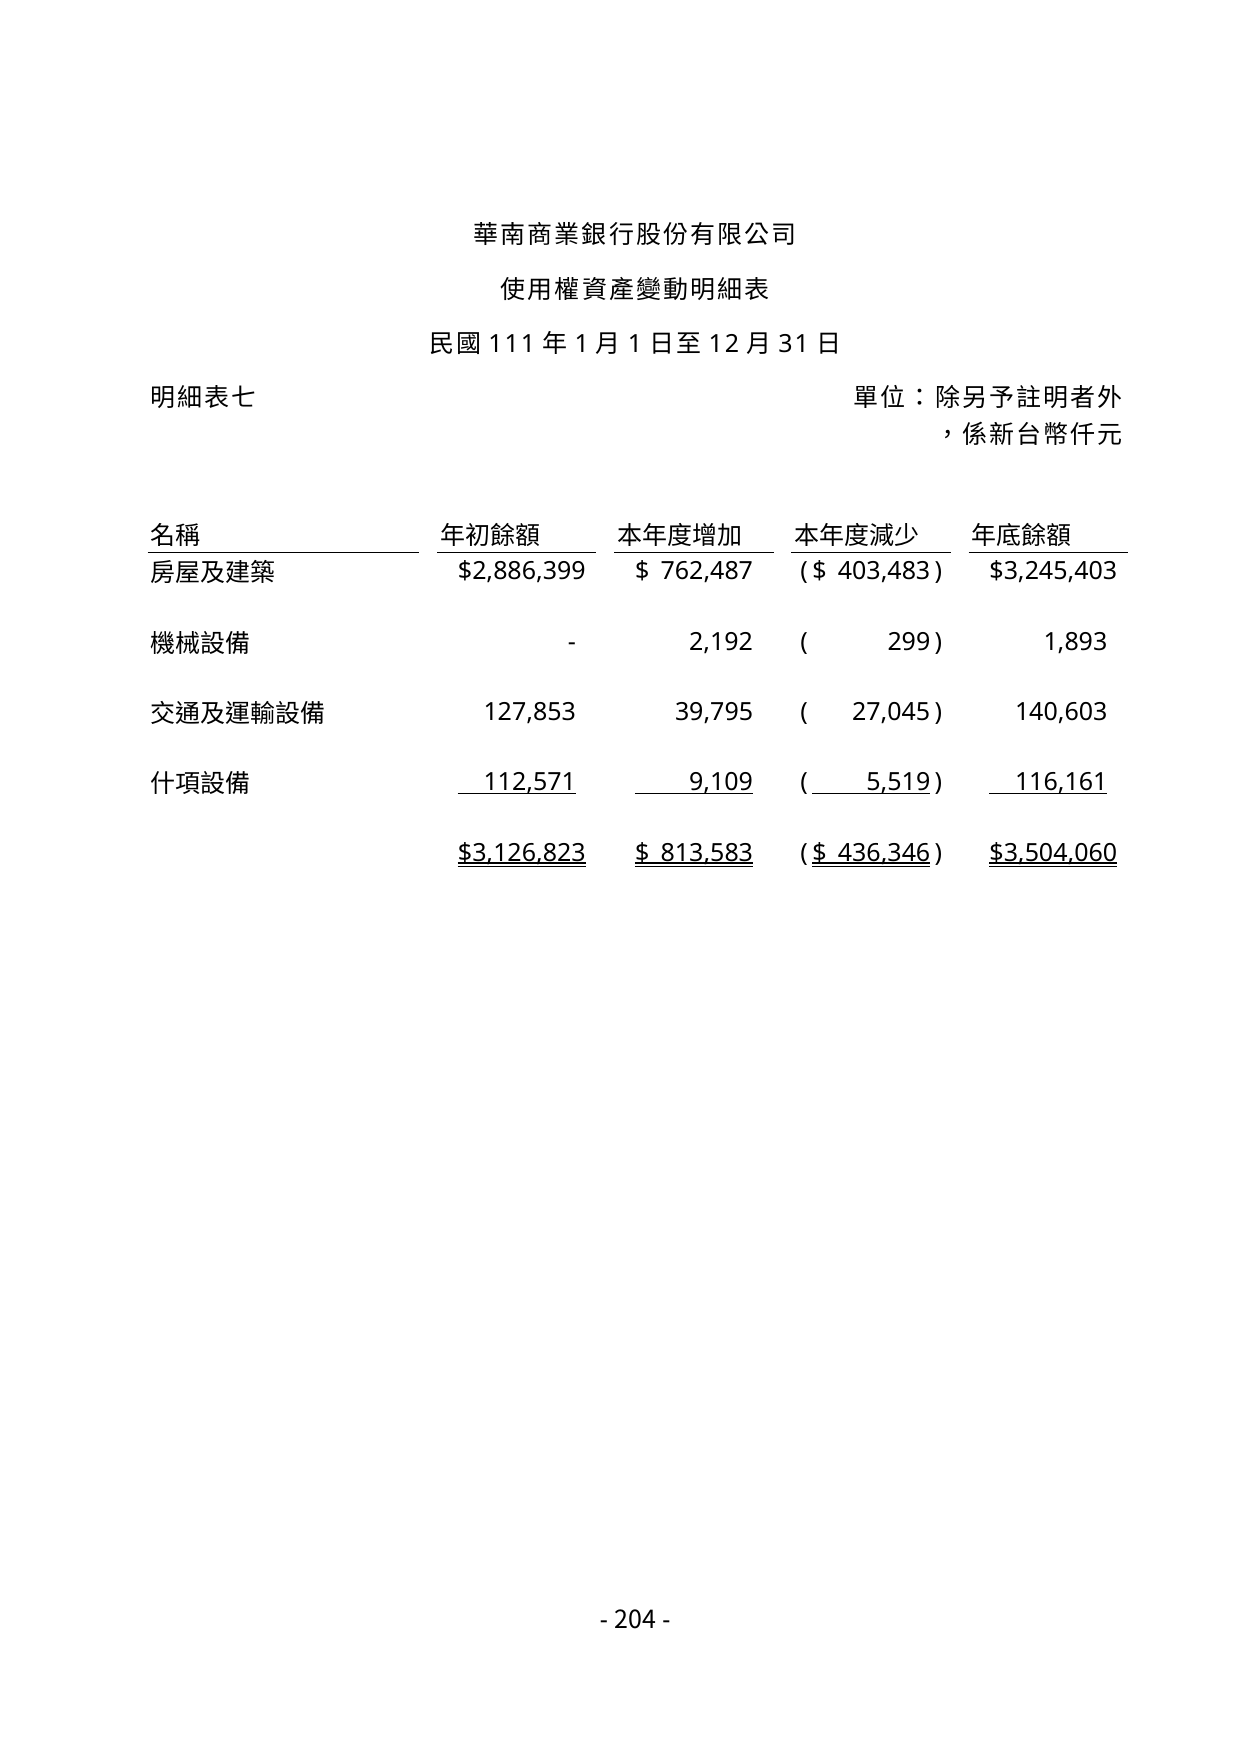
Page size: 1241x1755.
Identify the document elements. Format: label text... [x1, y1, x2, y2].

table_cell ( $ 436,346 ) [791, 834, 951, 868]
table_header [596, 516, 614, 552]
text 民國111年1月1日至12月31日 [148, 323, 1122, 360]
table_cell [774, 730, 791, 764]
table_header 本年度減少 [791, 516, 951, 552]
table_header 單位：除另予註明者外 ，係新台幣仟元 [608, 378, 1125, 464]
table_cell [774, 623, 791, 659]
table_cell 140,603 [969, 694, 1128, 730]
table_header 年底餘額 [969, 516, 1128, 552]
table_cell [596, 834, 614, 868]
table_cell $ 762,487 [614, 553, 774, 589]
table_cell [774, 589, 791, 623]
table_cell [419, 800, 437, 834]
table_cell 2,192 [614, 623, 774, 659]
table_cell [774, 764, 791, 800]
table_cell [774, 552, 791, 589]
table_cell [951, 589, 968, 623]
table_cell [774, 694, 791, 730]
table_cell [951, 552, 968, 589]
table_cell [596, 552, 614, 589]
table_cell [419, 623, 437, 659]
table_cell [614, 589, 774, 623]
table_cell 交通及運輸設備 [148, 694, 419, 730]
table_cell [969, 730, 1128, 764]
table_cell [148, 800, 419, 834]
table_cell ( 299 ) [791, 623, 951, 659]
table_cell [614, 660, 774, 693]
table_cell $ 3,245,403 [969, 553, 1128, 589]
table_cell [791, 730, 951, 764]
table_cell [419, 552, 437, 589]
table_cell [951, 660, 968, 693]
table_cell - [437, 623, 596, 659]
text 華南商業銀行股份有限公司 [148, 215, 1122, 251]
table_cell [148, 834, 419, 868]
table_cell [614, 800, 774, 834]
table_header 名稱 [148, 516, 419, 552]
table_header [774, 516, 791, 552]
table_cell [951, 834, 968, 868]
table_cell [596, 589, 614, 623]
table_cell [774, 660, 791, 693]
table_cell [614, 730, 774, 764]
table_cell [419, 694, 437, 730]
table_cell ( 27,045 ) [791, 694, 951, 730]
table_cell [419, 834, 437, 868]
table_cell [148, 589, 419, 623]
table_cell $ 3,126,823 [437, 834, 596, 868]
table_cell [437, 660, 596, 693]
table_header 本年度增加 [614, 516, 774, 552]
table_cell 112,571 [437, 764, 596, 800]
table_cell [969, 800, 1128, 834]
table_cell [951, 730, 968, 764]
table_cell [951, 623, 968, 659]
table_cell 127,853 [437, 694, 596, 730]
table_cell [791, 660, 951, 693]
table_cell [791, 800, 951, 834]
table_cell $ 3,504,060 [969, 834, 1128, 868]
table_cell [596, 764, 614, 800]
table_cell [774, 834, 791, 868]
table_cell 39,795 [614, 694, 774, 730]
table_header 年初餘額 [437, 516, 596, 552]
table_header 明細表七 [148, 378, 608, 464]
table_cell ( 5,519 ) [791, 764, 951, 800]
text 使用權資產變動明細表 [148, 269, 1122, 305]
table_cell [148, 730, 419, 764]
table_cell [437, 800, 596, 834]
table_header [951, 516, 968, 552]
table_cell 什項設備 [148, 764, 419, 800]
table_cell [596, 660, 614, 693]
table_cell [774, 800, 791, 834]
table_cell [148, 660, 419, 693]
table_cell 116,161 [969, 764, 1128, 800]
table_cell [596, 730, 614, 764]
table_cell [419, 730, 437, 764]
table_cell [791, 589, 951, 623]
table_cell [596, 800, 614, 834]
table_header [419, 516, 437, 552]
table_cell $ 813,583 [614, 834, 774, 868]
table_cell 機械設備 [148, 623, 419, 659]
table_cell [951, 800, 968, 834]
table_cell $ 2,886,399 [437, 553, 596, 589]
table_cell [419, 764, 437, 800]
table_cell [596, 623, 614, 659]
table_cell 1,893 [969, 623, 1128, 659]
table_cell 房屋及建築 [148, 553, 419, 589]
table_cell [951, 694, 968, 730]
table_cell [951, 764, 968, 800]
table_cell [969, 589, 1128, 623]
table_cell [419, 660, 437, 693]
table_cell 9,109 [614, 764, 774, 800]
table_cell [437, 730, 596, 764]
table_cell [969, 660, 1128, 693]
table_cell [596, 694, 614, 730]
table_cell [437, 589, 596, 623]
table_cell ( $ 403,483 ) [791, 553, 951, 589]
table_cell [419, 589, 437, 623]
